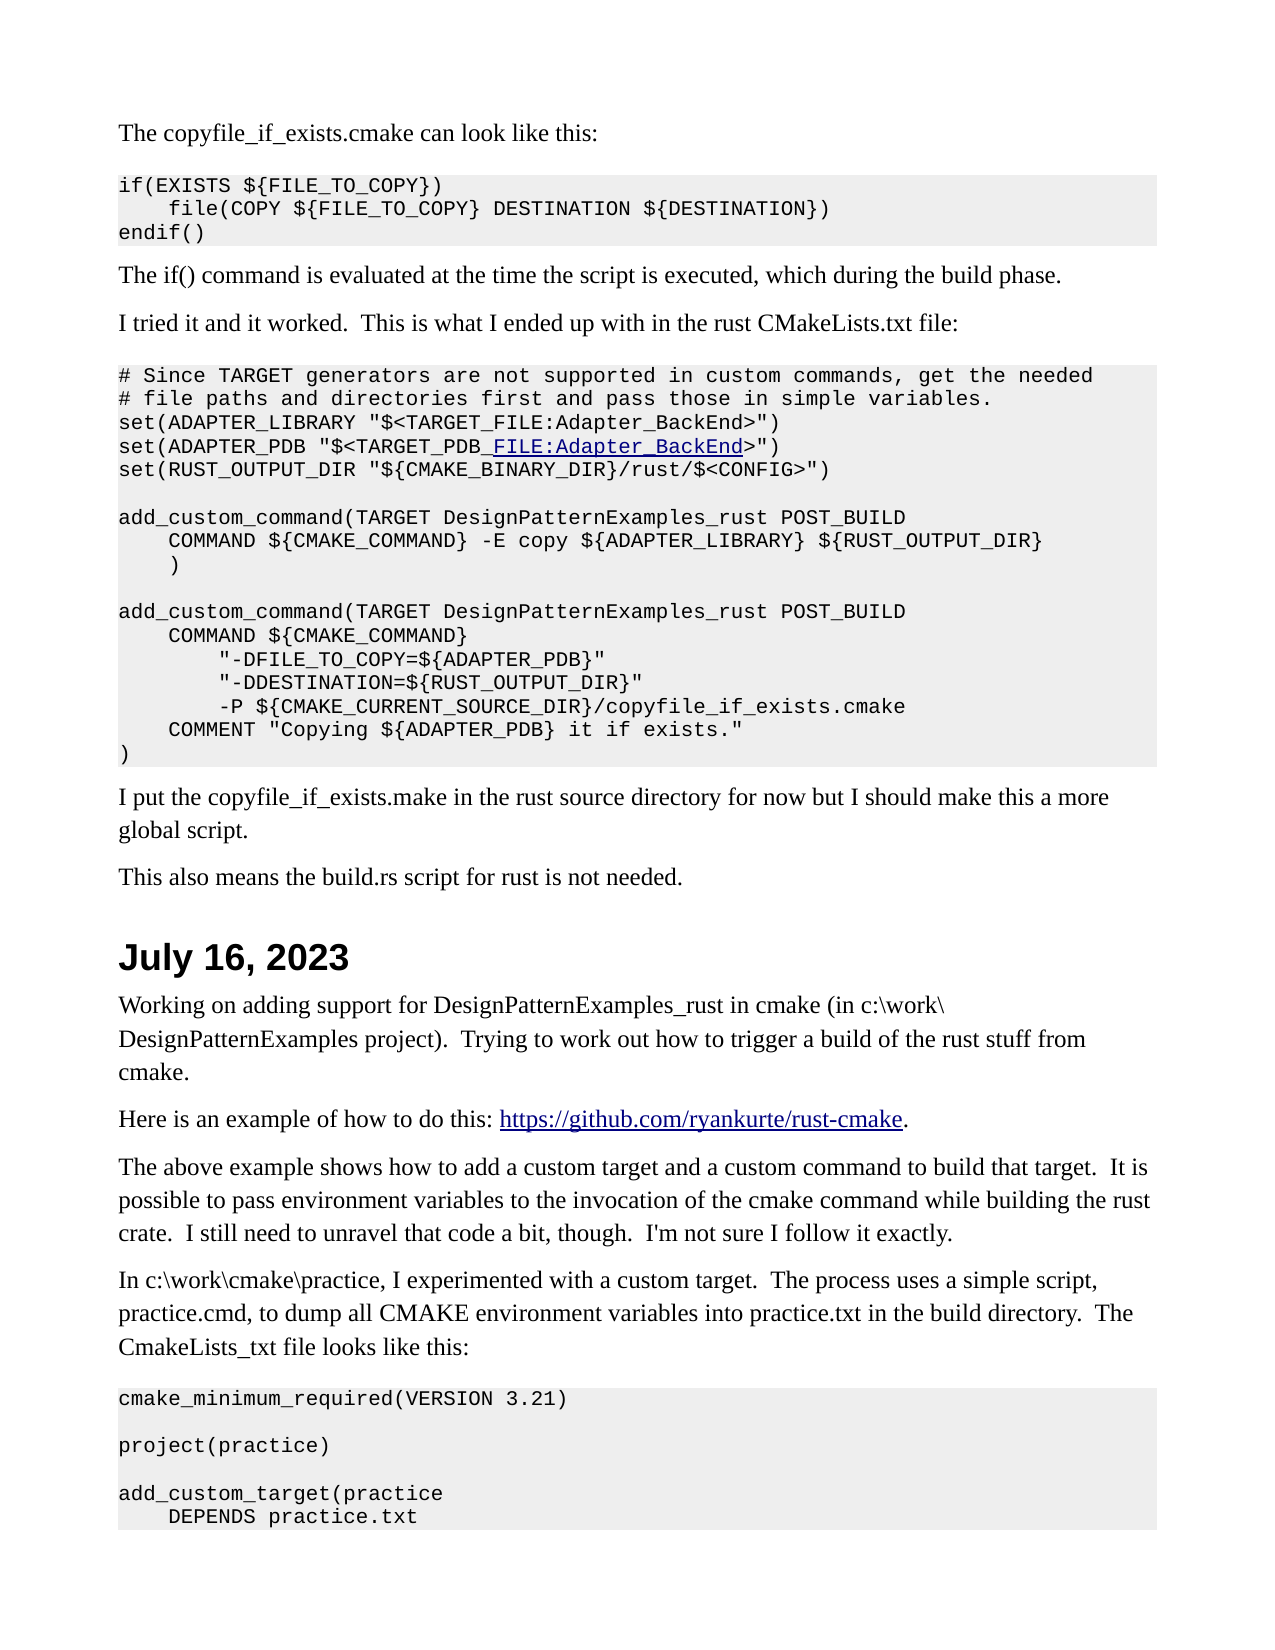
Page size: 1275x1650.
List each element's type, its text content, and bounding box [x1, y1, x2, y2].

text The above example shows how to add a custom target and a custom command to build that target. It is possible to pass environment variables to the invocation of the cmake command while building the rust crate. I still need to unravel that code a bit, though. I'm not sure I follow it exactly. [118, 1152, 1157, 1247]
text Here is an example of how to do this: https://github.com/ryankurte/rust-cmake. [118, 1104, 1157, 1133]
text The copyfile_if_exists.cmake can look like this: [118, 118, 1157, 147]
text add_custom_target(practice [118, 1483, 1157, 1506]
text endif() [118, 222, 1157, 246]
subtitle July 16, 2023 [118, 935, 1157, 978]
text The if() command is evaluated at the time the script is executed, which during the build phase. [118, 261, 1157, 289]
text cmake_minimum_required(VERSION 3.21) [118, 1388, 1157, 1412]
text add_custom_command(TARGET DesignPatternExamples_rust POST_BUILD [118, 507, 1157, 530]
text COMMAND ${CMAKE_COMMAND} [118, 625, 1157, 648]
text This also means the build.rs script for rust is not needed. [118, 862, 1157, 891]
text "-DDESTINATION=${RUST_OUTPUT_DIR}" [118, 672, 1157, 696]
text I put the copyfile_if_exists.make in the rust source directory for now but I should make this a more global script. [118, 782, 1157, 843]
text add_custom_command(TARGET DesignPatternExamples_rust POST_BUILD [118, 601, 1157, 625]
text COMMENT "Copying ${ADAPTER_PDB} it if exists." [118, 719, 1157, 743]
text # Since TARGET generators are not supported in custom commands, get the needed [118, 365, 1157, 388]
text ) [118, 554, 1157, 578]
text set(ADAPTER_LIBRARY "$<TARGET_FILE:Adapter_BackEnd>") [118, 412, 1157, 436]
text I tried it and it worked. This is what I ended up with in the rust CMakeLists.txt file: [118, 308, 1157, 337]
text if(EXISTS ${FILE_TO_COPY}) [118, 175, 1157, 198]
text file(COPY ${FILE_TO_COPY} DESTINATION ${DESTINATION}) [118, 198, 1157, 222]
text "-DFILE_TO_COPY=${ADAPTER_PDB}" [118, 648, 1157, 672]
text Working on adding support for DesignPatternExamples_rust in cmake (in c:\work\DesignPatternExamples project). Trying to work out how to trigger a build of the rust stuff from cmake. [118, 991, 1157, 1085]
text -P ${CMAKE_CURRENT_SOURCE_DIR}/copyfile_if_exists.cmake [118, 696, 1157, 719]
text set(RUST_OUTPUT_DIR "${CMAKE_BINARY_DIR}/rust/$<CONFIG>") [118, 459, 1157, 483]
text ) [118, 743, 1157, 767]
text project(practice) [118, 1435, 1157, 1459]
text DEPENDS practice.txt [118, 1506, 1157, 1530]
text In c:\work\cmake\practice, I experimented with a custom target. The process uses a simple script, practice.cmd, to dump all CMAKE environment variables into practice.txt in the build directory. The CmakeLists_txt file looks like this: [118, 1266, 1157, 1360]
text COMMAND ${CMAKE_COMMAND} -E copy ${ADAPTER_LIBRARY} ${RUST_OUTPUT_DIR} [118, 530, 1157, 554]
text set(ADAPTER_PDB "$<TARGET_PDB_FILE:Adapter_BackEnd>") [118, 436, 1157, 459]
text # file paths and directories first and pass those in simple variables. [118, 388, 1157, 412]
